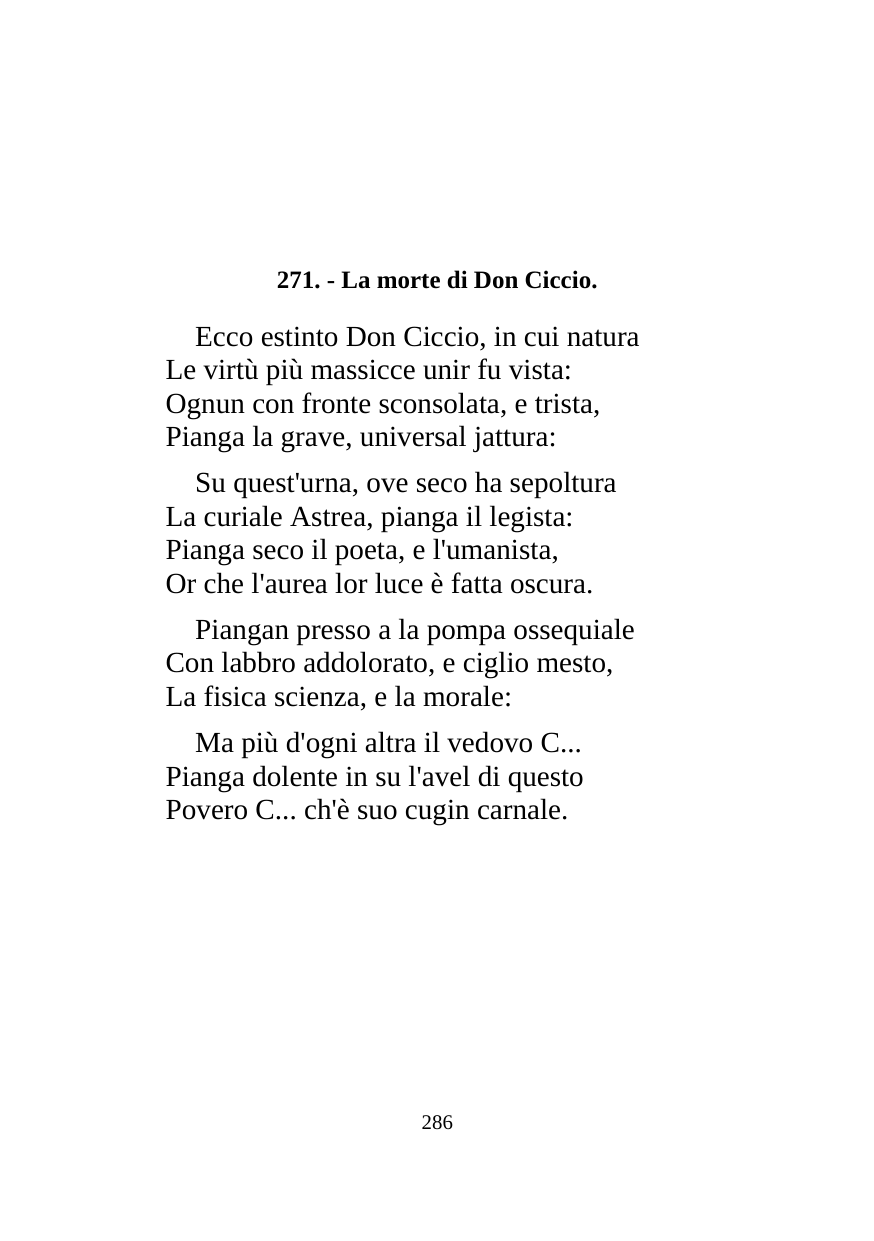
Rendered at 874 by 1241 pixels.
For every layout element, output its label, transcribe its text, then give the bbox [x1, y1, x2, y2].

text Su quest'urna, ove seco ha sepoltura La curiale Astrea, pianga il legista: Pianga seco il poeta, e l'umanista, Or che l'aurea lor luce è fatta oscura. [165, 465, 768, 599]
text Ecco estinto Don Ciccio, in cui natura Le virtù più massicce unir fu vista: Ognun con fronte sconsolata, e trista, Pianga la grave, universal jattura: [165, 319, 768, 453]
text Piangan presso a la pompa ossequiale Con labbro addolorato, e ciglio mesto, La fisica scienza, e la morale: [165, 612, 768, 713]
text Ma più d'ogni altra il vedovo C... Pianga dolente in su l'avel di questo Povero C... ch'è suo cugin carnale. [165, 725, 768, 826]
text 271. - La morte di Don Ciccio. [106, 265, 768, 294]
